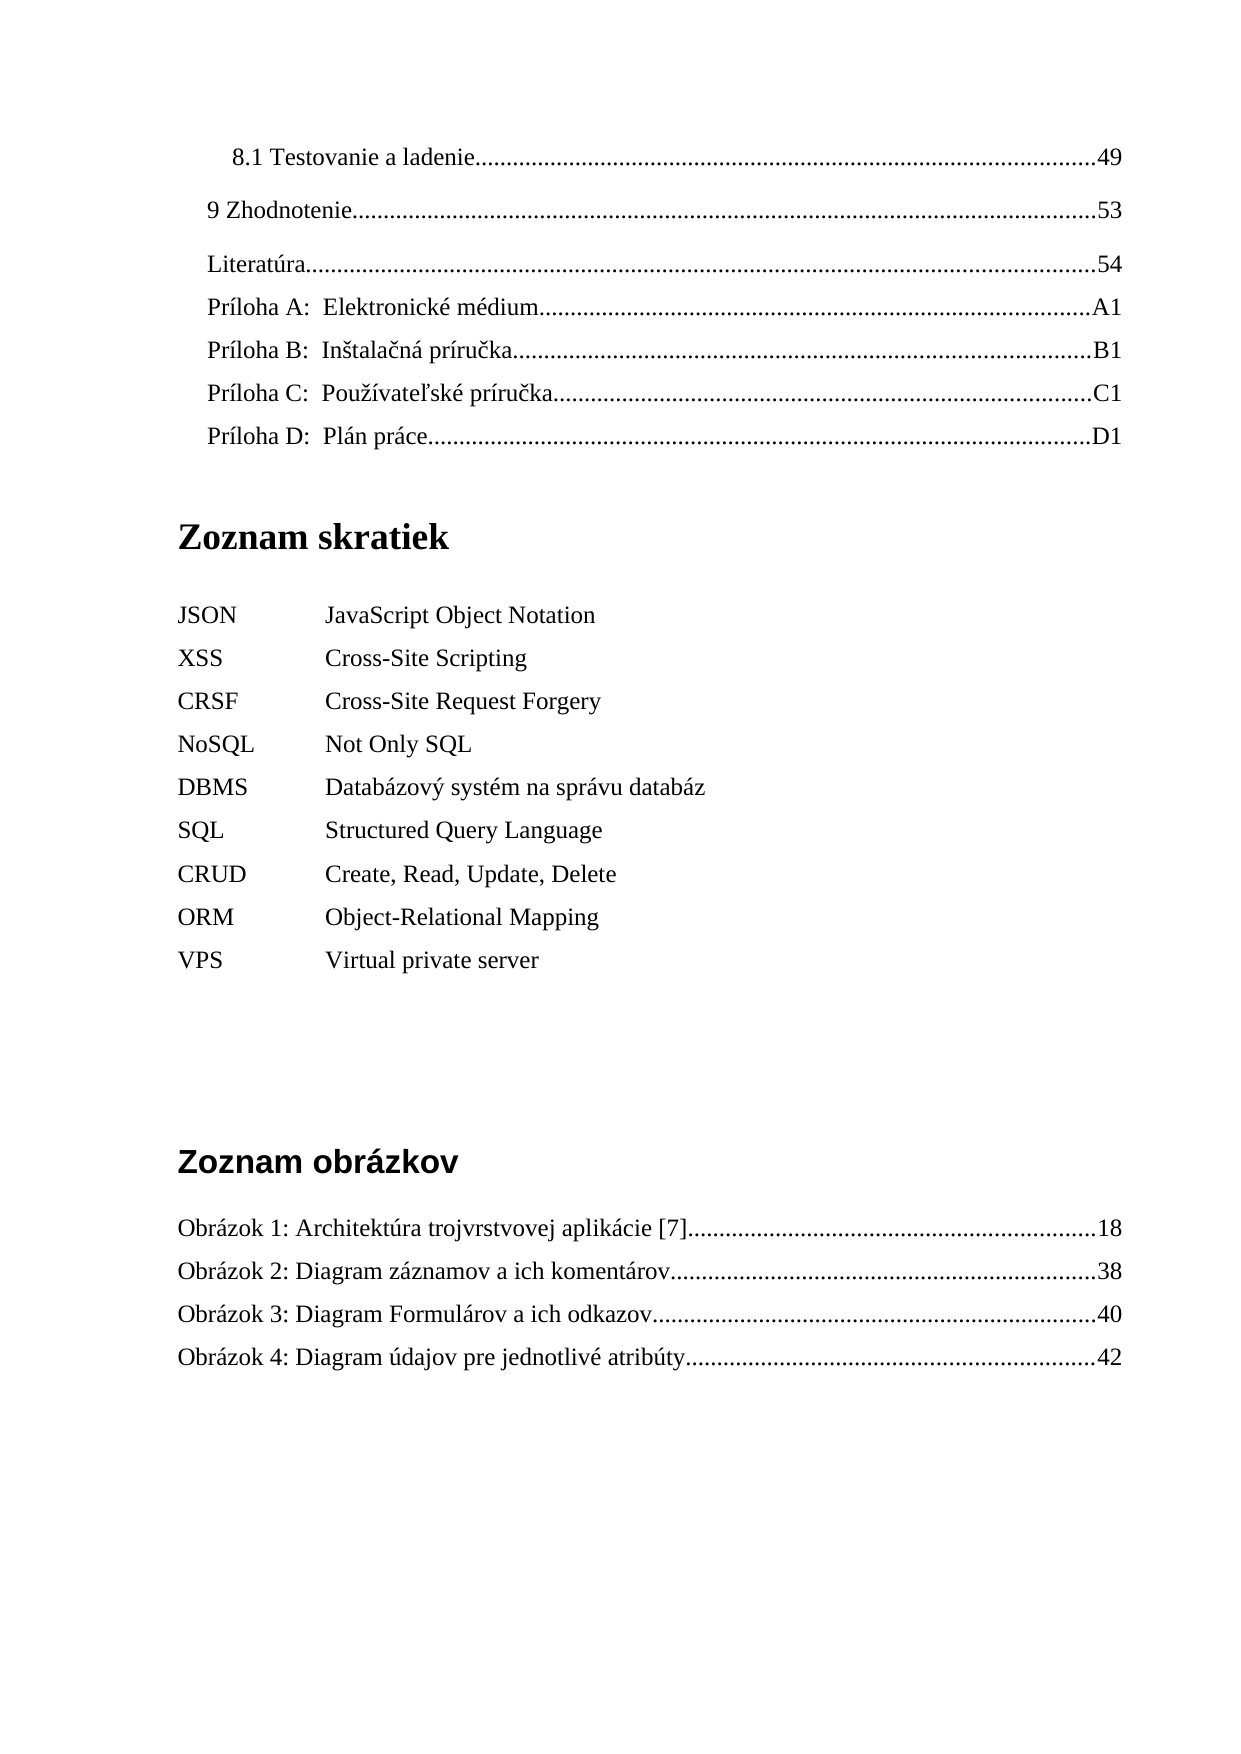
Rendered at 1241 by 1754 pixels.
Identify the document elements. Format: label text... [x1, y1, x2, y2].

text DBMS Databázový systém na správu databáz [177, 772, 1122, 801]
text XSS Cross-Site Scripting [177, 643, 1122, 672]
text Príloha B: Inštalačná príručka B1 [177, 335, 1122, 364]
text JSON JavaScript Object Notation [177, 600, 1122, 629]
text Literatúra 54 [177, 249, 1122, 278]
text Príloha A: Elektronické médium A1 [177, 292, 1122, 321]
text 8.1 Testovanie a ladenie 49 [202, 142, 1122, 171]
text Obrázok 3: Diagram Formulárov a ich odkazov 40 [177, 1299, 1122, 1328]
subtitle Zoznam skratiek [177, 514, 1122, 558]
text ORM Object-Relational Mapping [177, 902, 1122, 931]
text Príloha D: Plán práce D1 [177, 421, 1122, 450]
text SQL Structured Query Language [177, 816, 1122, 844]
text Obrázok 2: Diagram záznamov a ich komentárov 38 [177, 1256, 1122, 1284]
text Príloha C: Používateľské príručka C1 [177, 378, 1122, 407]
text CRUD Create, Read, Update, Delete [177, 859, 1122, 887]
text VPS Virtual private server [177, 945, 1122, 974]
text CRSF Cross-Site Request Forgery [177, 686, 1122, 715]
text Obrázok 4: Diagram údajov pre jednotlivé atribúty 42 [177, 1342, 1122, 1371]
text Obrázok 1: Architektúra trojvrstvovej aplikácie [7] 18 [177, 1213, 1122, 1241]
subtitle Zoznam obrázkov [177, 1142, 1122, 1181]
text 9 Zhodnotenie 53 [177, 195, 1122, 224]
text NoSQL Not Only SQL [177, 729, 1122, 758]
